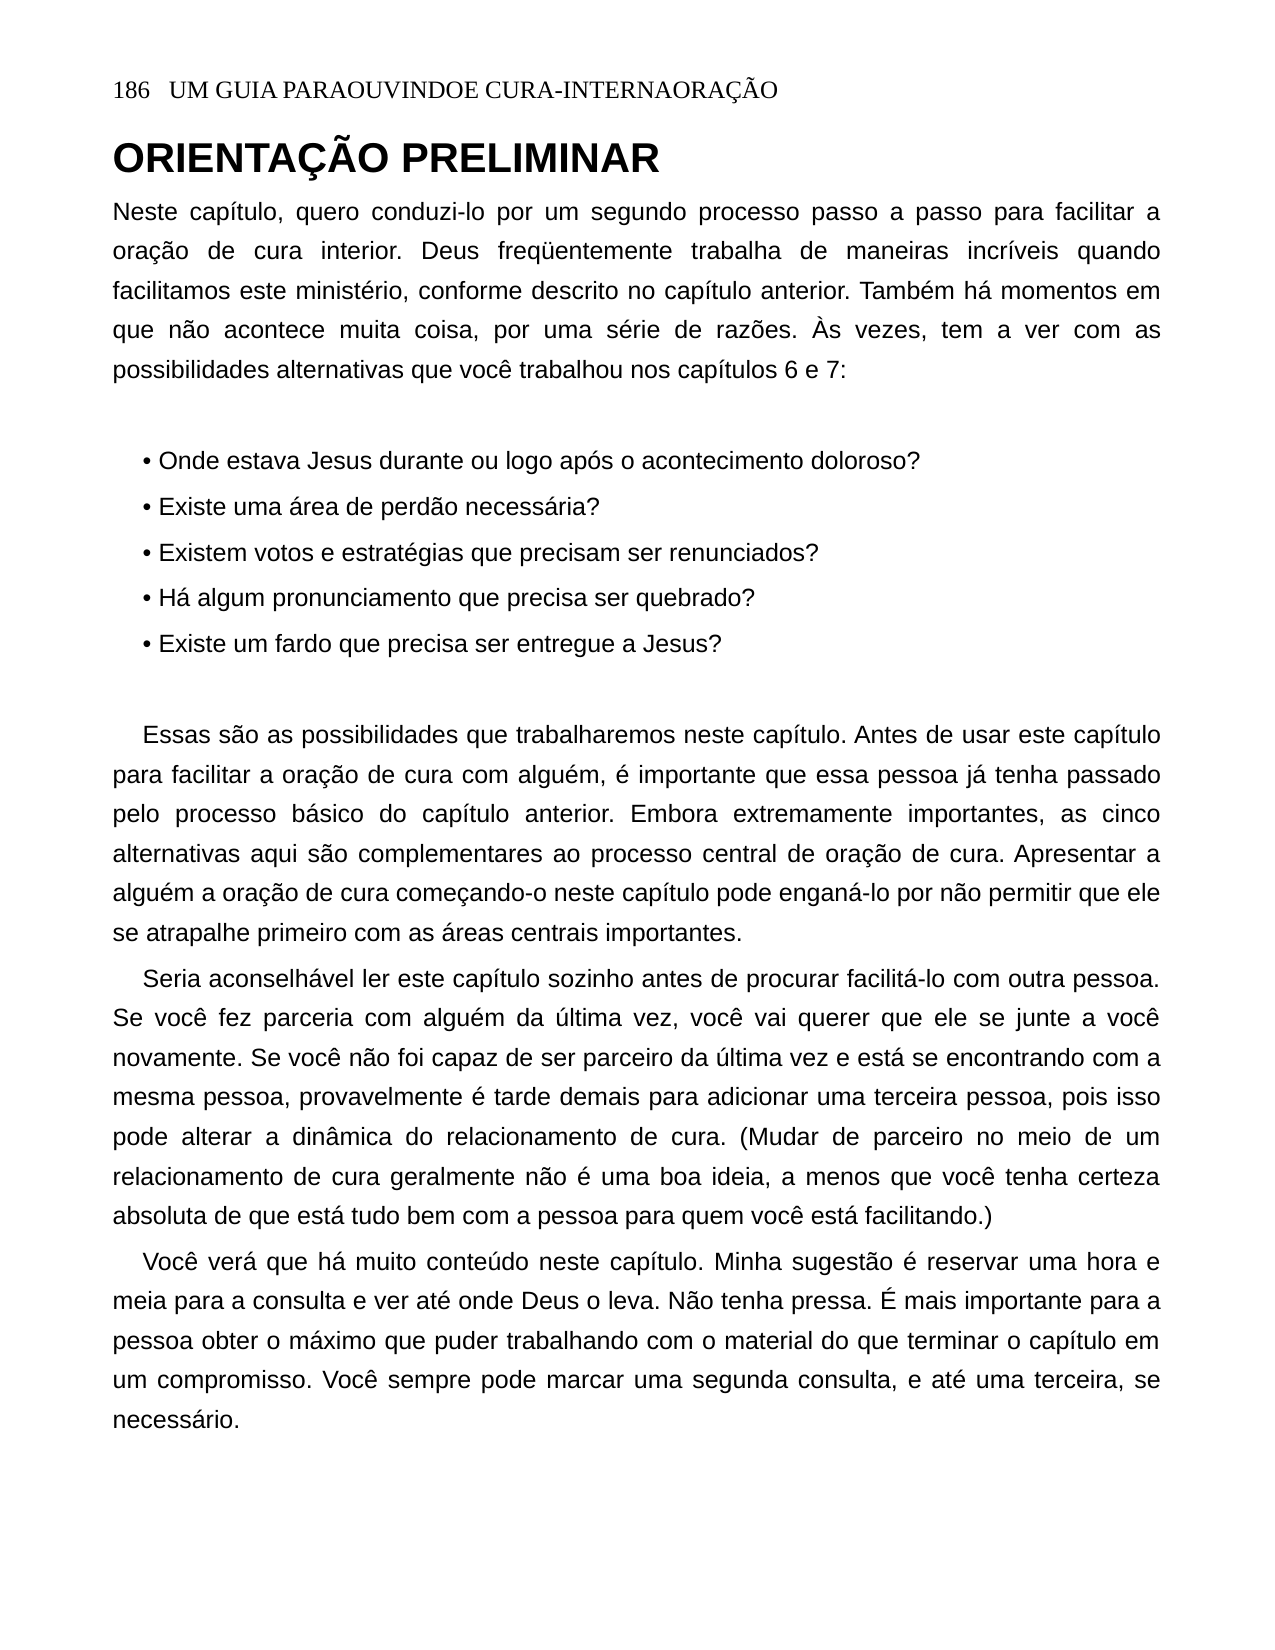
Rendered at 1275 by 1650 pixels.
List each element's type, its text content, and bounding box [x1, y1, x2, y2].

text Neste capítulo, quero conduzi-lo por um segundo processo passo a passo para facilitar a oração de cura interior. Deus freqüentemente trabalha de maneiras incríveis quando facilitamos este ministério, conforme descrito no capítulo anterior. Também há momentos em que não acontece muita coisa, por uma série de razões. Às vezes, tem a ver com as possibilidades alternativas que você trabalhou nos capítulos 6 e 7: [112, 197, 1162, 384]
text • Existe uma área de perdão necessária? [112, 492, 1162, 521]
subtitle ORIENTAÇÃO PRELIMINAR [112, 134, 1162, 182]
text Você verá que há muito conteúdo neste capítulo. Minha sugestão é reservar uma hora e meia para a consulta e ver até onde Deus o leva. Não tenha pressa. É mais importante para a pessoa obter o máximo que puder trabalhando com o material do que terminar o capítulo em um compromisso. Você sempre pode marcar uma segunda consulta, e até uma terceira, se necessário. [112, 1247, 1162, 1434]
text • Existe um fardo que precisa ser entregue a Jesus? [112, 629, 1162, 657]
text • Existem votos e estratégias que precisam ser renunciados? [112, 537, 1162, 566]
text Essas são as possibilidades que trabalharemos neste capítulo. Antes de usar este capítulo para facilitar a oração de cura com alguém, é importante que essa pessoa já tenha passado pelo processo básico do capítulo anterior. Embora extremamente importantes, as cinco alternativas aqui são complementares ao processo central de oração de cura. Apresentar a alguém a oração de cura começando-o neste capítulo pode enganá-lo por não permitir que ele se atrapalhe primeiro com as áreas centrais importantes. [112, 720, 1162, 947]
text • Onde estava Jesus durante ou logo após o acontecimento doloroso? [112, 446, 1162, 475]
text • Há algum pronunciamento que precisa ser quebrado? [112, 583, 1162, 612]
text Seria aconselhável ler este capítulo sozinho antes de procurar facilitá-lo com outra pessoa. Se você fez parceria com alguém da última vez, você vai querer que ele se junte a você novamente. Se você não foi capaz de ser parceiro da última vez e está se encontrando com a mesma pessoa, provavelmente é tarde demais para adicionar uma terceira pessoa, pois isso pode alterar a dinâmica do relacionamento de cura. (Mudar de parceiro no meio de um relacionamento de cura geralmente não é uma boa ideia, a menos que você tenha certeza absoluta de que está tudo bem com a pessoa para quem você está facilitando.) [112, 963, 1162, 1230]
